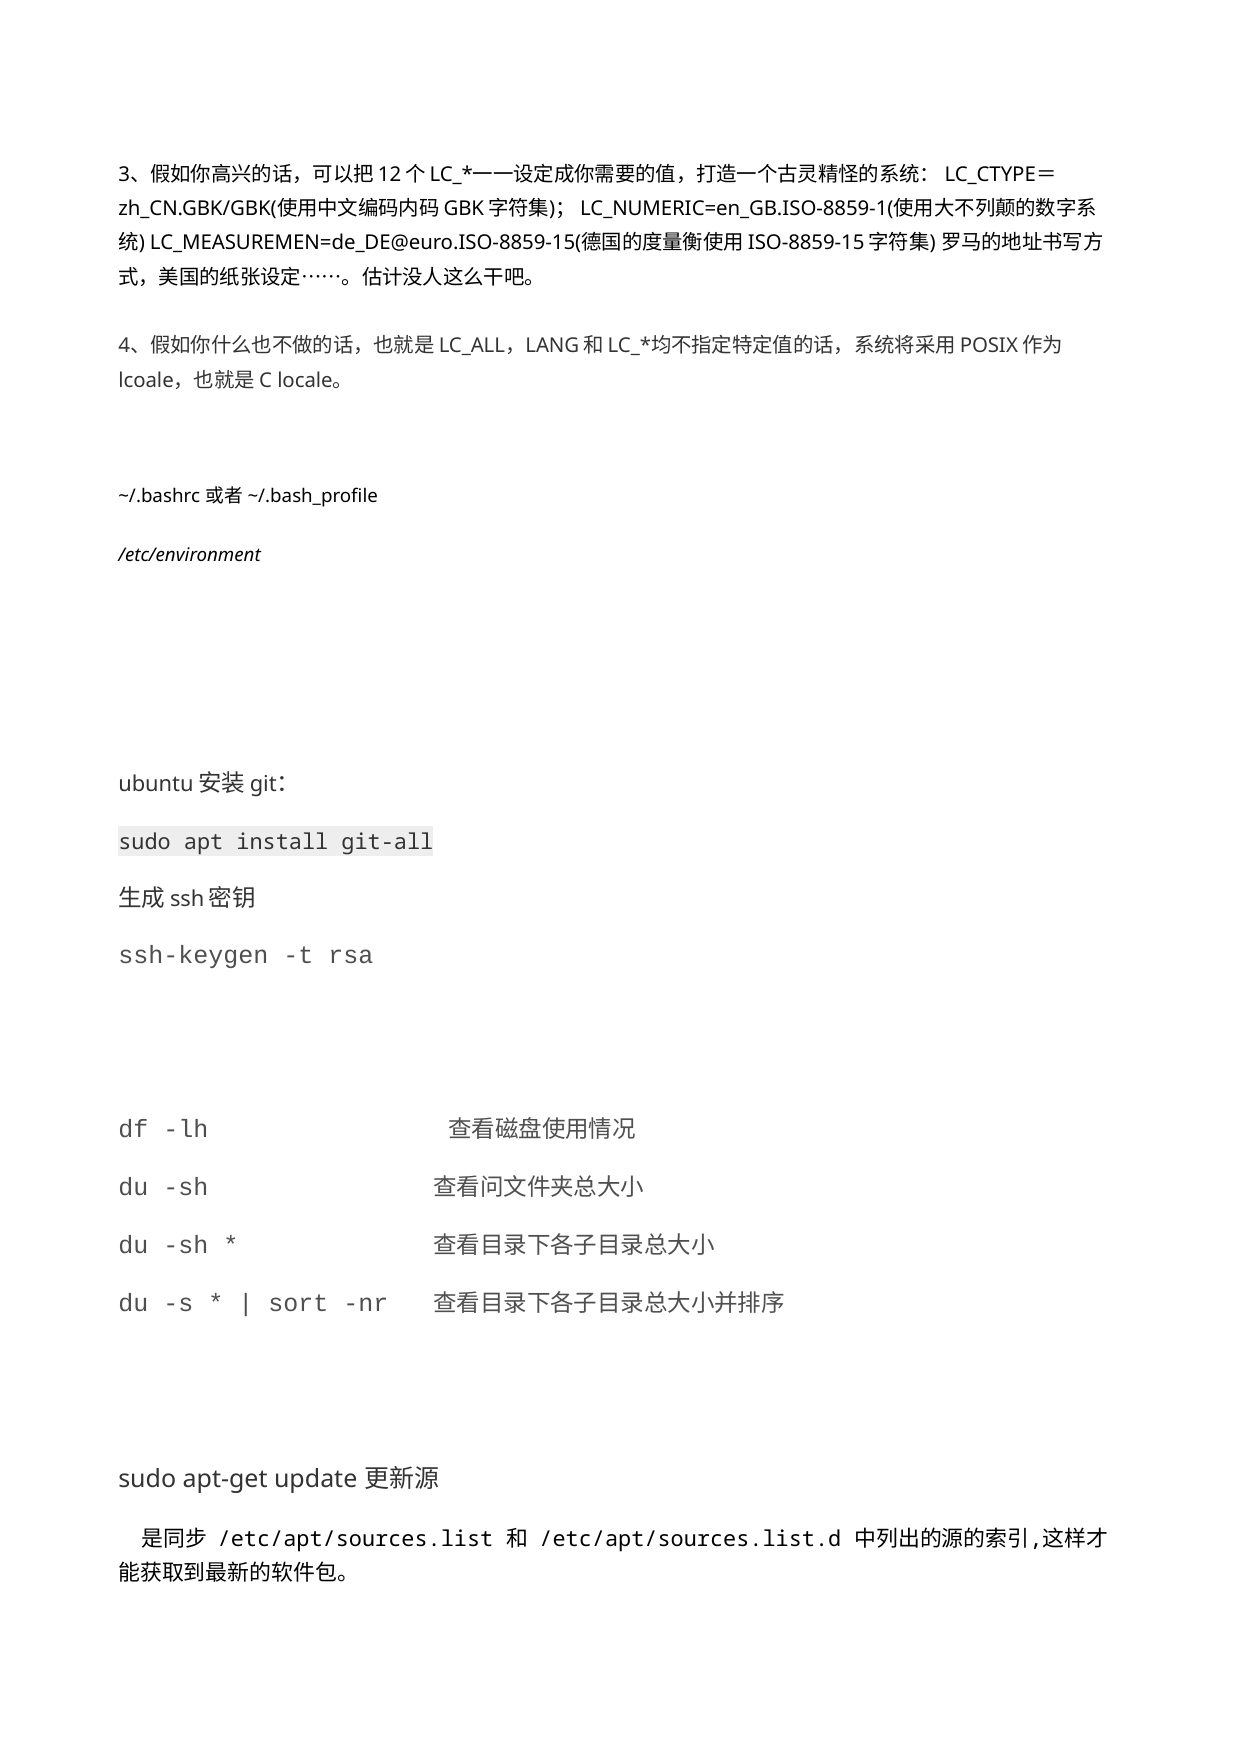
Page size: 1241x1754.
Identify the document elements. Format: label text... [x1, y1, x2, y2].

text du -sh * 查看目录下各子目录总大小 [118, 1227, 1122, 1261]
text ~/.bashrc 或者 ~/.bash_profile [118, 474, 1122, 509]
text sudo apt install git-all [118, 821, 1122, 856]
text /etc/environment [118, 532, 1122, 567]
text sudo apt-get update 更新源 [118, 1458, 1122, 1495]
text 生成ssh密钥 [118, 879, 1122, 913]
text du -sh 查看问文件夹总大小 [118, 1168, 1122, 1203]
text ubuntu安装git： [118, 763, 1122, 798]
text ssh-keygen -t rsa [118, 937, 1122, 971]
text 是同步 /etc/apt/sources.list 和 /etc/apt/sources.list.d 中列出的源的索引,这样才能获取到最新的软件包。 [118, 1518, 1122, 1621]
text df -lh 查看磁盘使用情况 [118, 1110, 1122, 1145]
text du -s * | sort -nr 查看目录下各子目录总大小并排序 [118, 1285, 1122, 1319]
text 3、假如你高兴的话，可以把12个LC_*一一设定成你需要的值，打造一个古灵精怪的系统： LC_CTYPE＝zh_CN.GBK/GBK(使用中文编码内码GBK字符集)； LC_NUMERIC=en_GB.ISO-8859-1(使用大不列颠的数字系统) LC_MEASUREMEN=de_DE@euro.ISO-8859-15(德国的度量衡使用ISO-8859-15字符集) 罗马的地址书写方式，美国的纸张设定……。估计没人这么干吧。 4、假如你什么也不做的话，也就是LC_ALL，LANG和LC_*均不指定特定值的话，系统将采用POSIX作为lcoale，也就是C locale。 [118, 118, 1122, 393]
